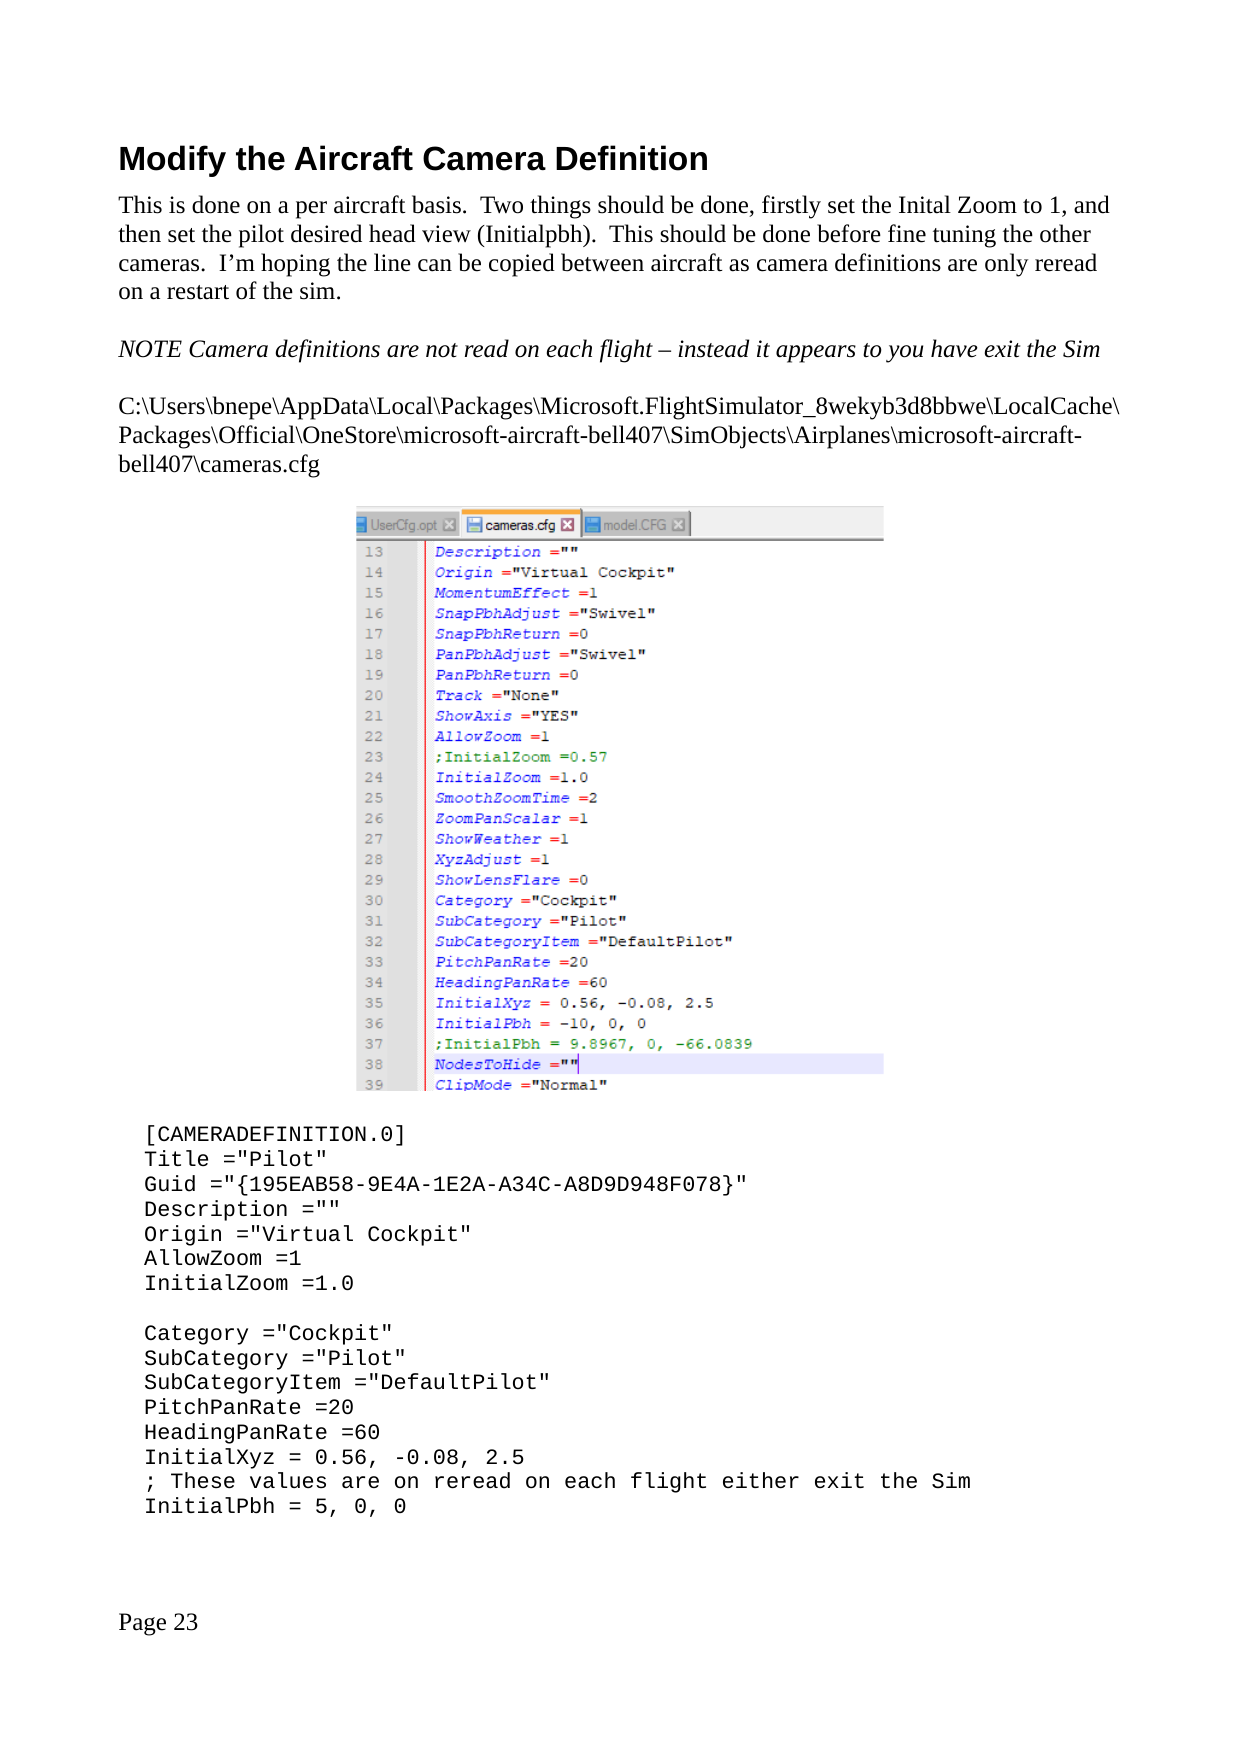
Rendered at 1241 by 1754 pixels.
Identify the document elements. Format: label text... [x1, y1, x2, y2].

text NOTE Camera definitions are not read on each flight – instead it appears to you have exit the Sim [118, 334, 1122, 363]
text This is done on a per aircraft basis. Two things should be done, firstly set the Inital Zoom to 1, and then set the pilot desired head view (Initialpbh). This should be done before fine tuning the other cameras. I’m hoping the line can be copied between aircraft as camera definitions are only reread on a restart of the sim. [118, 190, 1122, 305]
text C:\Users\bnepe\AppData\Local\Packages\Microsoft.FlightSimulator_8wekyb3d8bbwe\LocalCache\Packages\Official\OneStore\microsoft-aircraft-bell407\SimObjects\Airplanes\microsoft-aircraft-bell407\cameras.cfg [118, 391, 1122, 478]
subtitle Modify the Aircraft Camera Definition [118, 139, 1122, 178]
picture [356, 506, 884, 1091]
